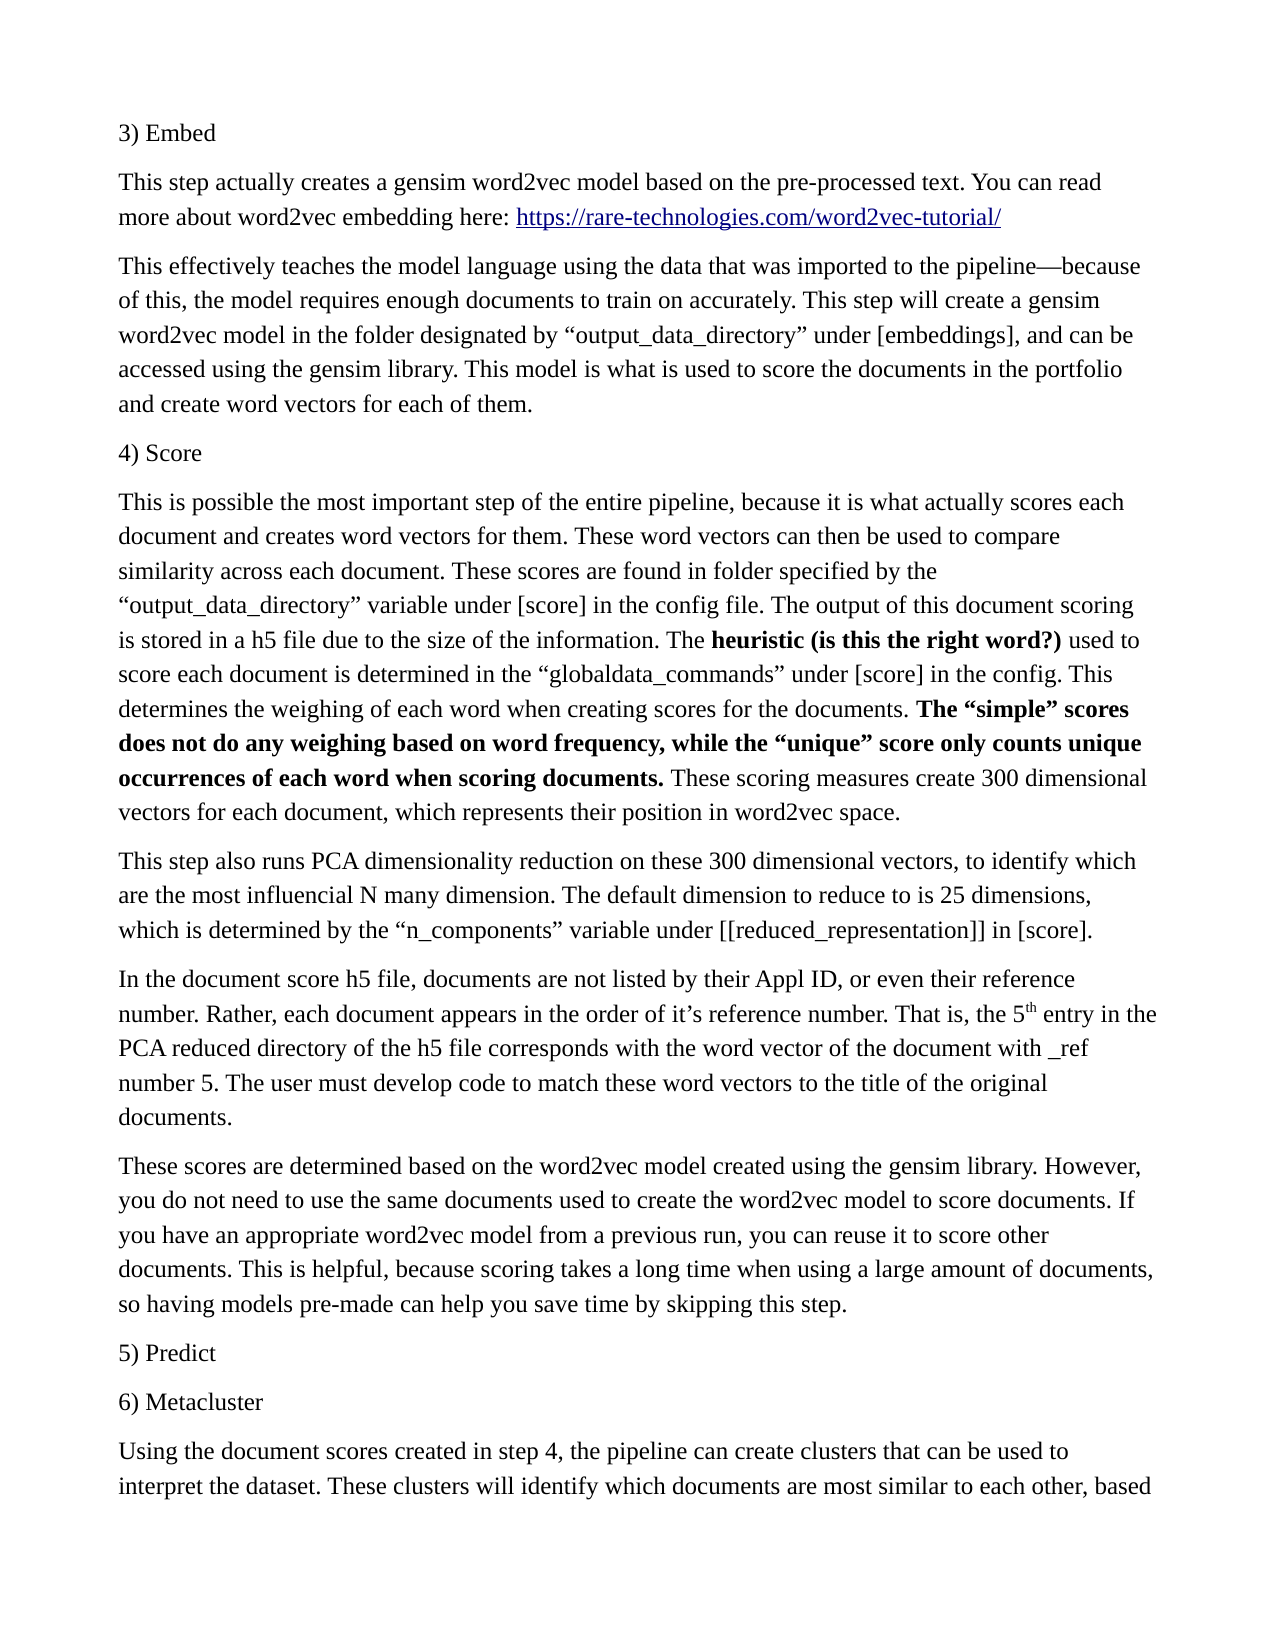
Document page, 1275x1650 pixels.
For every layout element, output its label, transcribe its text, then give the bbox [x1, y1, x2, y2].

text 4) Score [118, 438, 1157, 466]
text 5) Predict [118, 1338, 1157, 1367]
text 6) Metacluster [118, 1387, 1157, 1416]
text Using the document scores created in step 4, the pipeline can create clusters that can be used to interpret the dataset. These clusters will identify which documents are most similar to each other, based [118, 1436, 1157, 1499]
text This step actually creates a gensim word2vec model based on the pre-processed text. You can read more about word2vec embedding here: https://rare-technologies.com/word2vec-tutorial/ [118, 167, 1157, 230]
text This step also runs PCA dimensionality reduction on these 300 dimensional vectors, to identify which are the most influencial N many dimension. The default dimension to reduce to is 25 dimensions, which is determined by the “n_components” variable under [[reduced_representation]] in [score]. [118, 846, 1157, 944]
text These scores are determined based on the word2vec model created using the gensim library. However, you do not need to use the same documents used to create the word2vec model to score documents. If you have an appropriate word2vec model from a previous run, you can reuse it to score other documents. This is helpful, because scoring takes a long time when using a large amount of documents, so having models pre-made can help you save time by skipping this step. [118, 1151, 1157, 1318]
text 3) Embed [118, 118, 1157, 147]
text This effectively teaches the model language using the data that was imported to the pipeline—because of this, the model requires enough documents to train on accurately. This step will create a gensim word2vec model in the folder designated by “output_data_directory” under [embeddings], and can be accessed using the gensim library. This model is what is used to score the documents in the portfolio and create word vectors for each of them. [118, 251, 1157, 417]
text This is possible the most important step of the entire pipeline, because it is what actually scores each document and creates word vectors for them. These word vectors can then be used to compare similarity across each document. These scores are found in folder specified by the “output_data_directory” variable under [score] in the config file. The output of this document scoring is stored in a h5 file due to the size of the information. The heuristic (is this the right word?) used to score each document is determined in the “globaldata_commands” under [score] in the config. This determines the weighing of each word when creating scores for the documents. The “simple” scores does not do any weighing based on word frequency, while the “unique” score only counts unique occurrences of each word when scoring documents. These scoring measures create 300 dimensional vectors for each document, which represents their position in word2vec space. [118, 487, 1157, 826]
text In the document score h5 file, documents are not listed by their Appl ID, or even their reference number. Rather, each document appears in the order of it’s reference number. That is, the 5th entry in the PCA reduced directory of the h5 file corresponds with the word vector of the document with _ref number 5. The user must develop code to match these word vectors to the title of the original documents. [118, 964, 1157, 1131]
